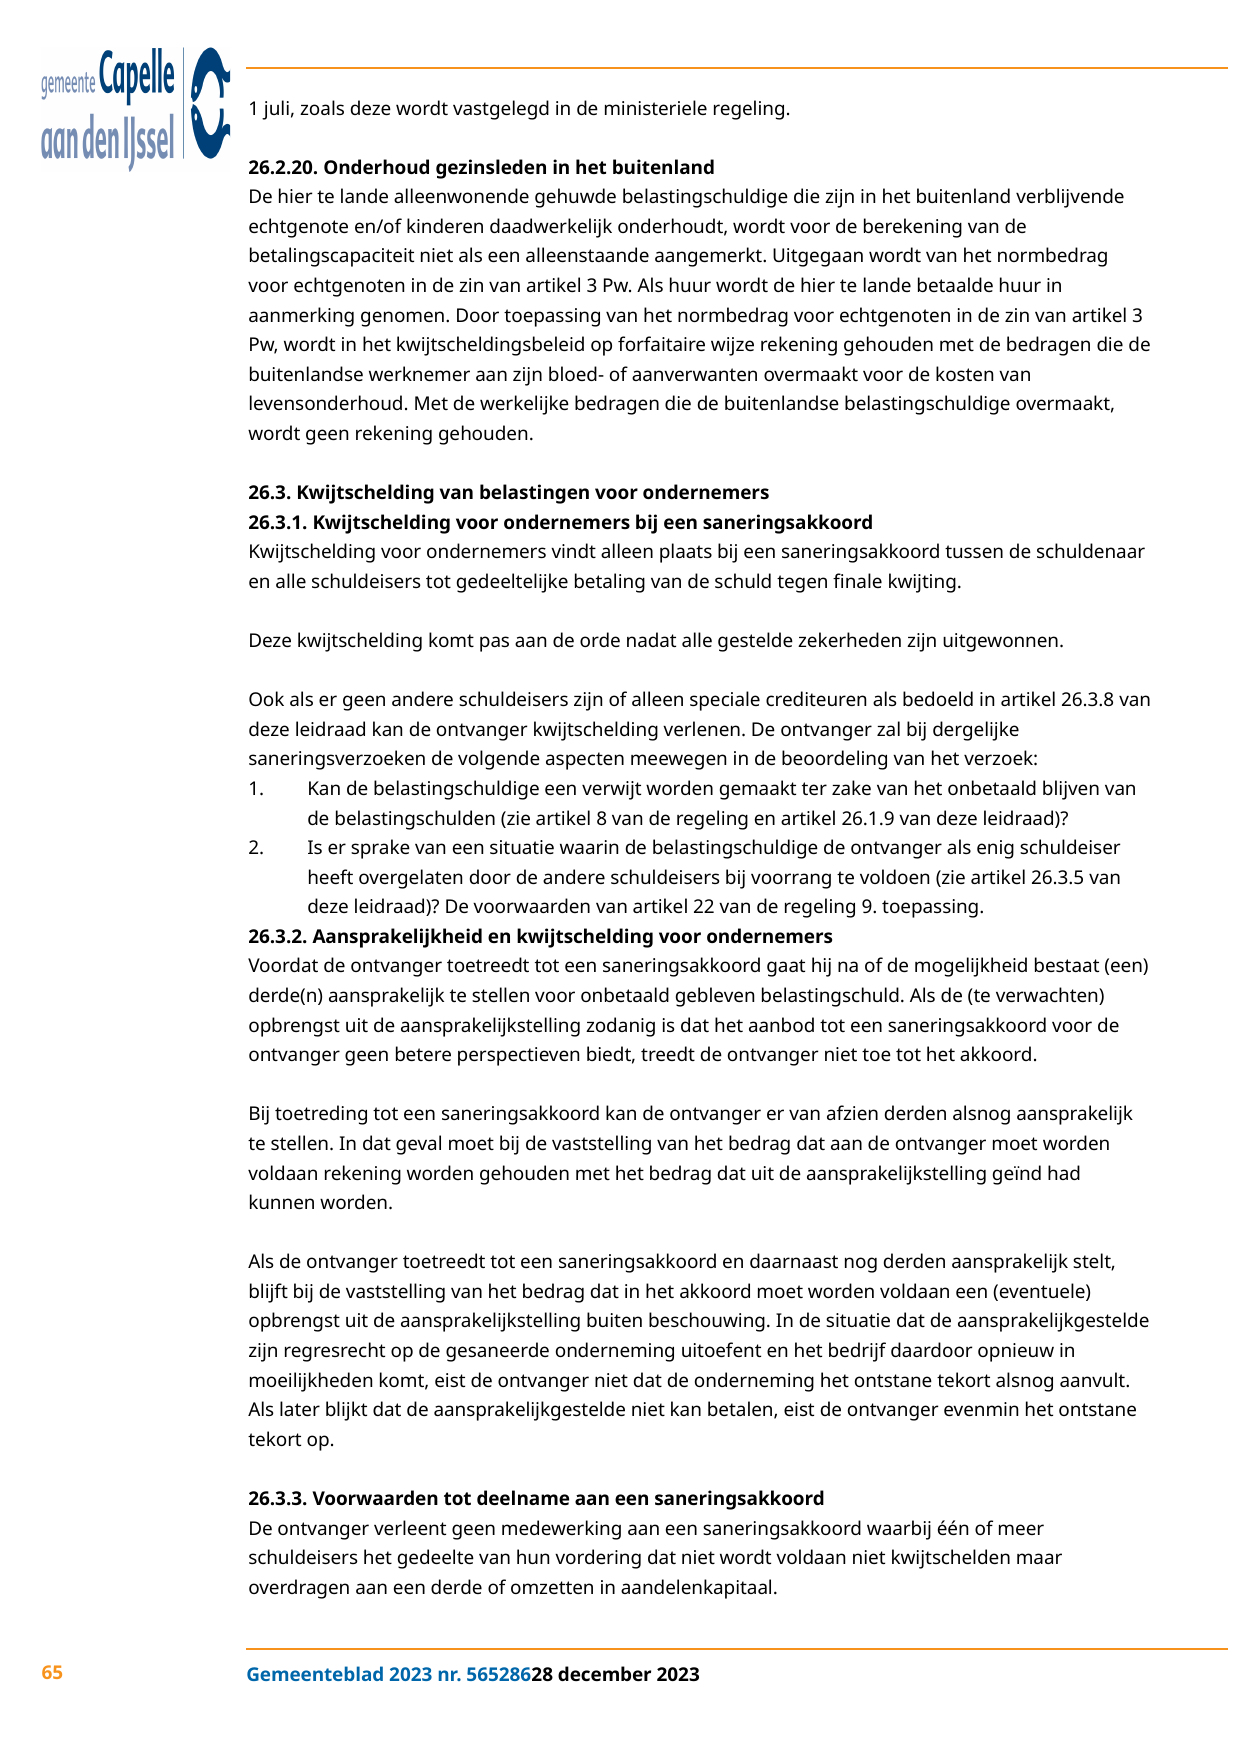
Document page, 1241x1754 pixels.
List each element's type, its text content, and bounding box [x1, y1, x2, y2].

list Kan de belastingschuldige een verwijt worden gemaakt ter zake van het onbetaald blijven van de belastingschulden (zie artikel 8 van de regeling en artikel 26.1.9 van deze leidraad)? [248, 775, 1152, 831]
text 26.3.3. Voorwaarden tot deelname aan een saneringsakkoord [248, 1485, 1152, 1511]
text 26.3.1. Kwijtschelding voor ondernemers bij een saneringsakkoord [248, 509, 1152, 535]
text Als de ontvanger toetreedt tot een saneringsakkoord en daarnaast nog derden aansprakelijk stelt, blijft bij de vaststelling van het bedrag dat in het akkoord moet worden voldaan een (eventuele) opbrengst uit de aansprakelijkstelling buiten beschouwing. In de situatie dat de aansprakelijkgestelde zijn regresrecht op de gesaneerde onderneming uitoefent en het bedrijf daardoor opnieuw in moeilijkheden komt, eist de ontvanger niet dat de onderneming het ontstane tekort alsnog aanvult. Als later blijkt dat de aansprakelijkgestelde niet kan betalen, eist de ontvanger evenmin het ontstane tekort op. [248, 1248, 1152, 1452]
text Deze kwijtschelding komt pas aan de orde nadat alle gestelde zekerheden zijn uitgewonnen. [248, 627, 1152, 653]
picture [41, 47, 231, 172]
text 26.2.20. Onderhoud gezinsleden in het buitenland [248, 154, 1152, 180]
list Is er sprake van een situatie waarin de belastingschuldige de ontvanger als enig schuldeiser heeft overgelaten door de andere schuldeisers bij voorrang te voldoen (zie artikel 26.3.5 van deze leidraad)? De voorwaarden van artikel 22 van de regeling 9. toepassing. [248, 834, 1152, 919]
text 26.3. Kwijtschelding van belastingen voor ondernemers [248, 479, 1152, 505]
text Voordat de ontvanger toetreedt tot een saneringsakkoord gaat hij na of de mogelijkheid bestaat (een) derde(n) aansprakelijk te stellen voor onbetaald gebleven belastingschuld. Als de (te verwachten) opbrengst uit de aansprakelijkstelling zodanig is dat het aanbod tot een saneringsakkoord voor de ontvanger geen betere perspectieven biedt, treedt de ontvanger niet toe tot het akkoord. [248, 953, 1152, 1067]
text Kwijtschelding voor ondernemers vindt alleen plaats bij een saneringsakkoord tussen de schuldenaar en alle schuldeisers tot gedeeltelijke betaling van de schuld tegen finale kwijting. [248, 538, 1152, 594]
text 26.3.2. Aansprakelijkheid en kwijtschelding voor ondernemers [248, 923, 1152, 949]
text Bij toetreding tot een saneringsakkoord kan de ontvanger er van afzien derden alsnog aansprakelijk te stellen. In dat geval moet bij de vaststelling van het bedrag dat aan de ontvanger moet worden voldaan rekening worden gehouden met het bedrag dat uit de aansprakelijkstelling geïnd had kunnen worden. [248, 1101, 1152, 1215]
text Ook als er geen andere schuldeisers zijn of alleen speciale crediteuren als bedoeld in artikel 26.3.8 van deze leidraad kan de ontvanger kwijtschelding verlenen. De ontvanger zal bij dergelijke saneringsverzoeken de volgende aspecten meewegen in de beoordeling van het verzoek: [248, 686, 1152, 771]
text De hier te lande alleenwonende gehuwde belastingschuldige die zijn in het buitenland verblijvende echtgenote en/of kinderen daadwerkelijk onderhoudt, wordt voor de berekening van de betalingscapaciteit niet als een alleenstaande aangemerkt. Uitgegaan wordt van het normbedrag voor echtgenoten in de zin van artikel 3 Pw. Als huur wordt de hier te lande betaalde huur in aanmerking genomen. Door toepassing van het normbedrag voor echtgenoten in de zin van artikel 3 Pw, wordt in het kwijtscheldingsbeleid op forfaitaire wijze rekening gehouden met de bedragen die de buitenlandse werknemer aan zijn bloed- of aanverwanten overmaakt voor de kosten van levensonderhoud. Met de werkelijke bedragen die de buitenlandse belastingschuldige overmaakt, wordt geen rekening gehouden. [248, 183, 1152, 446]
text De ontvanger verleent geen medewerking aan een saneringsakkoord waarbij één of meer schuldeisers het gedeelte van hun vordering dat niet wordt voldaan niet kwijtschelden maar overdragen aan een derde of omzetten in aandelenkapitaal. [248, 1515, 1152, 1600]
text 1 juli, zoals deze wordt vastgelegd in de ministeriele regeling. [248, 95, 1152, 121]
